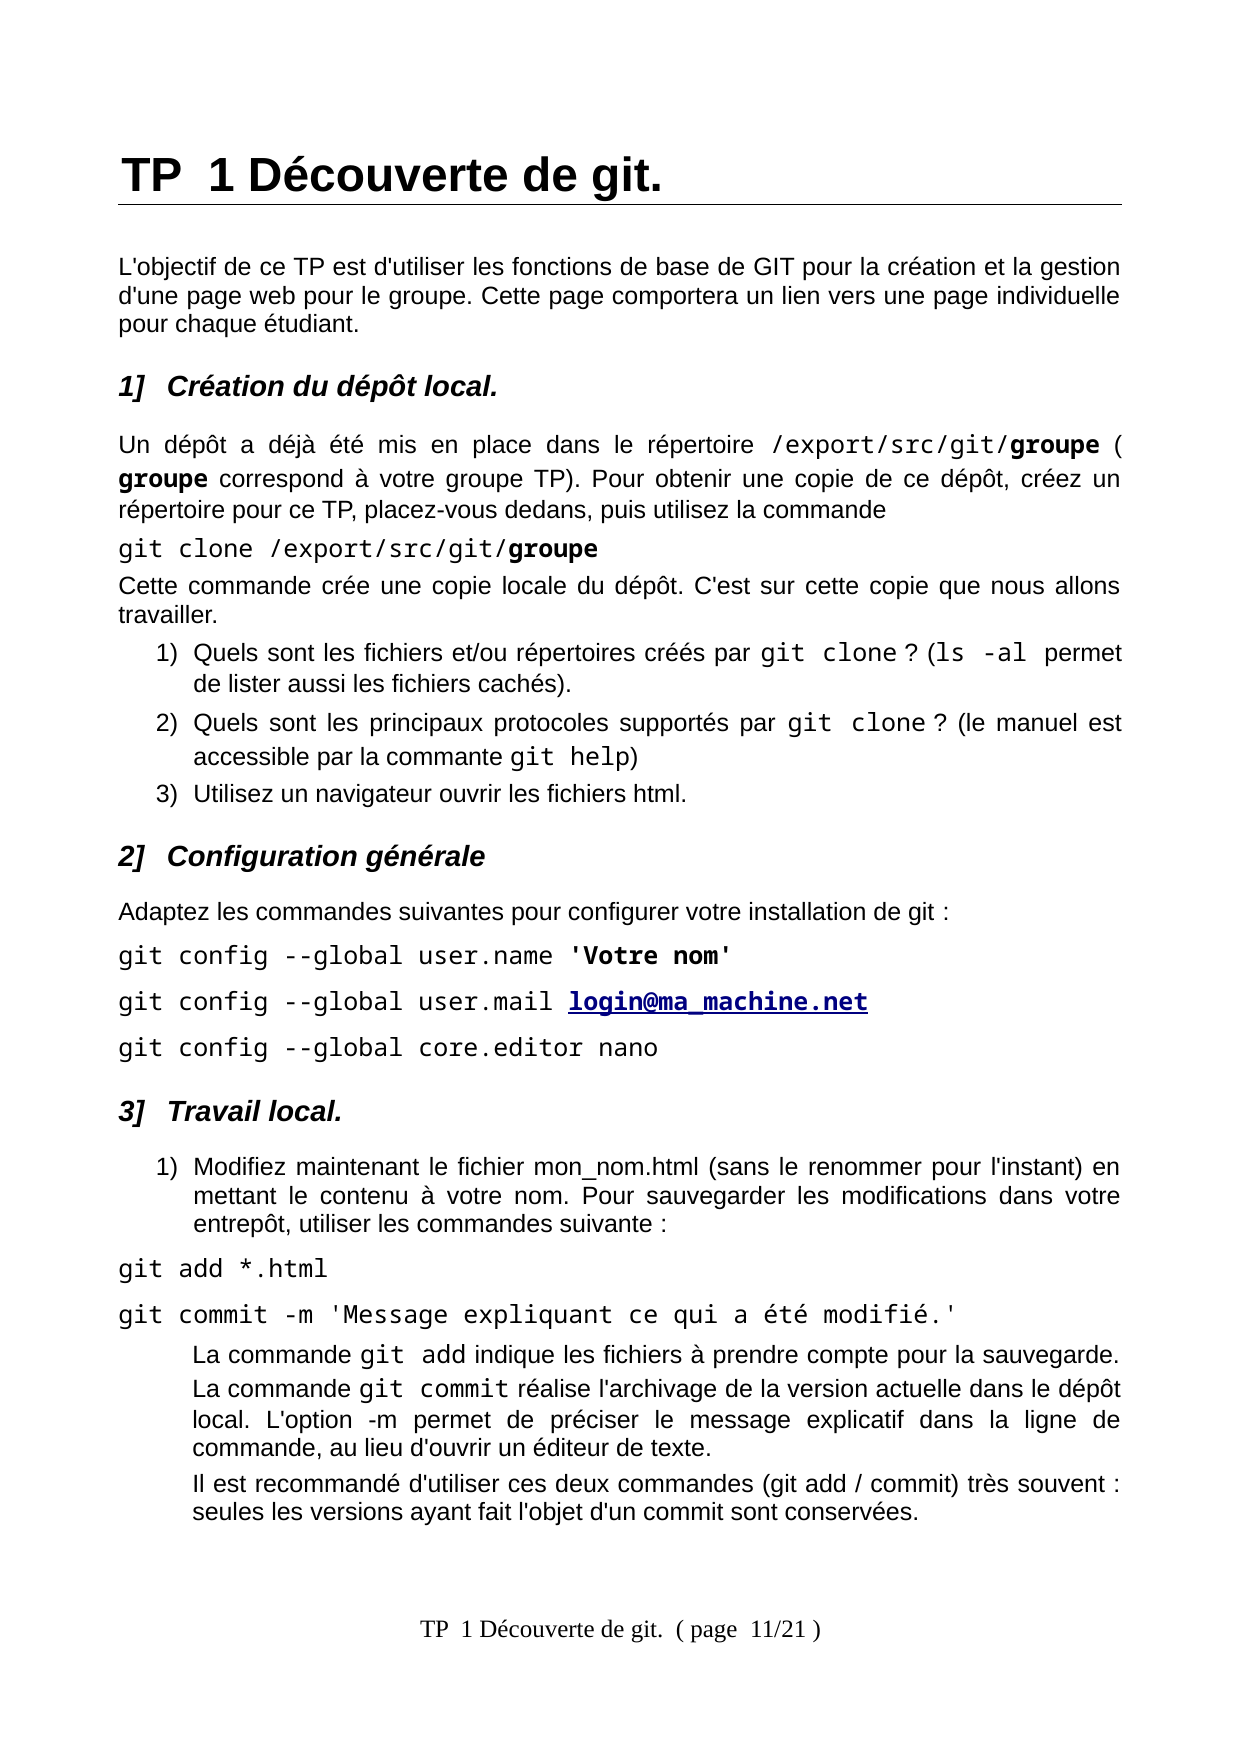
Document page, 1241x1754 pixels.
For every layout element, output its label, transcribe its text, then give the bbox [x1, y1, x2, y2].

subtitle Création du dépôt local. [118, 369, 1122, 403]
subtitle Travail local. [118, 1094, 1122, 1128]
text La commande git add indique les fichiers à prendre compte pour la sauvegarde. La commande git commit réalise l'archivage de la version actuelle dans le dépôt local. L'option -m permet de préciser le message explicatif dans la ligne de commande, au lieu d'ouvrir un éditeur de texte. [192, 1337, 1122, 1462]
text git commit -m 'Message expliquant ce qui a été modifié.' [118, 1297, 1122, 1331]
list Utilisez un navigateur ouvrir les fichiers html. [156, 779, 1122, 807]
text git config --global user.name 'Votre nom' [118, 938, 1122, 972]
text git config --global user.mail login@ma_machine.net [118, 983, 1122, 1018]
list Quels sont les fichiers et/ou répertoires créés par git clone ? (ls -al permet de lister aussi les fichiers cachés). [156, 635, 1122, 698]
text git add *.html [118, 1251, 1122, 1285]
text git clone /export/src/git/groupe [118, 530, 1122, 564]
subtitle TP 1 Découverte de git. [118, 143, 1122, 204]
text Cette commande crée une copie locale du dépôt. C'est sur cette copie que nous allons travailler. [118, 571, 1122, 628]
list Quels sont les principaux protocoles supportés par git clone ? (le manuel est accessible par la commante git help) [156, 704, 1122, 772]
text L'objectif de ce TP est d'utiliser les fonctions de base de GIT pour la création et la gestion d'une page web pour le groupe. Cette page comportera un lien vers une page individuelle pour chaque étudiant. [118, 252, 1122, 338]
list Modifiez maintenant le fichier mon_nom.html (sans le renommer pour l'instant) en mettant le contenu à votre nom. Pour sauvegarder les modifications dans votre entrepôt, utiliser les commandes suivante : [156, 1152, 1122, 1238]
text Un dépôt a déjà été mis en place dans le répertoire /export/src/git/groupe ( groupe correspond à votre groupe TP). Pour obtenir une copie de ce dépôt, créez un répertoire pour ce TP, placez-vous dedans, puis utilisez la commande [118, 427, 1122, 524]
text git config --global core.editor nano [118, 1029, 1122, 1063]
subtitle Configuration générale [118, 839, 1122, 872]
text Adaptez les commandes suivantes pour configurer votre installation de git : [118, 896, 1122, 925]
text Il est recommandé d'utiliser ces deux commandes (git add / commit) très souvent : seules les versions ayant fait l'objet d'un commit sont conservées. [192, 1469, 1122, 1526]
